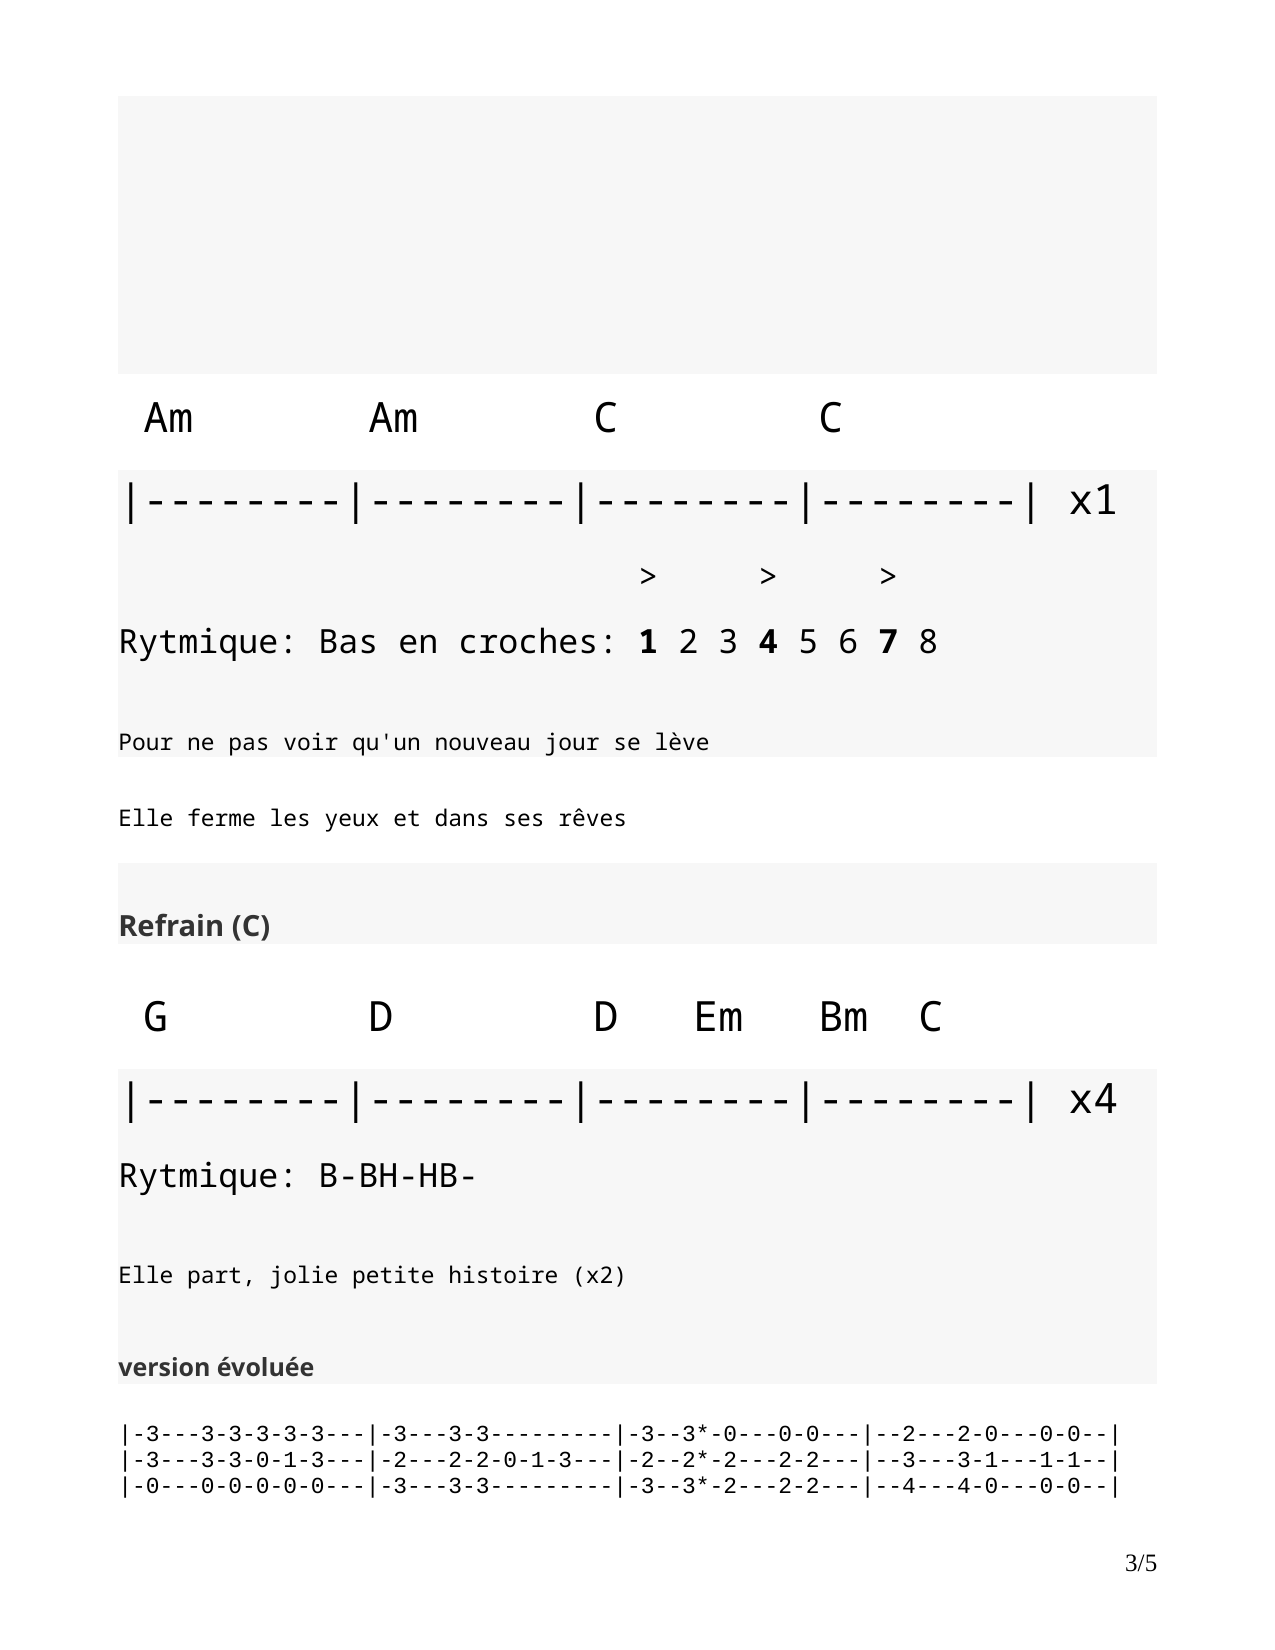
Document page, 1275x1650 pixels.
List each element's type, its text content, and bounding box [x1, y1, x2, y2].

text Rytmique: B-BH-HB- [118, 1151, 1157, 1197]
text |-3---3-3-0-1-3---|-2---2-2-0-1-3---|-2--2*-2---2-2---|--3---3-1---1-1--| [118, 1448, 1157, 1474]
text Elle ferme les yeux et dans ses rêves [118, 802, 1157, 834]
text |--------|--------|--------|--------| x1 [118, 470, 1157, 527]
subtitle version évoluée [118, 1349, 1157, 1384]
text > > > Rytmique: Bas en croches: 1 2 3 4 5 6 7 8 [118, 552, 1157, 664]
text G D D Em Bm C [118, 986, 1157, 1043]
subtitle Refrain (C) [118, 905, 1157, 944]
text Pour ne pas voir qu'un nouveau jour se lève [118, 726, 1157, 757]
text |-3---3-3-3-3-3---|-3---3-3---------|-3--3*-0---0-0---|--2---2-0---0-0--| [118, 1422, 1157, 1448]
text |-0---0-0-0-0-0---|-3---3-3---------|-3--3*-2---2-2---|--4---4-0---0-0--| [118, 1474, 1157, 1500]
text Am Am C C [118, 387, 1157, 444]
text |--------|--------|--------|--------| x4 [118, 1069, 1157, 1126]
text Elle part, jolie petite histoire (x2) [118, 1259, 1157, 1290]
